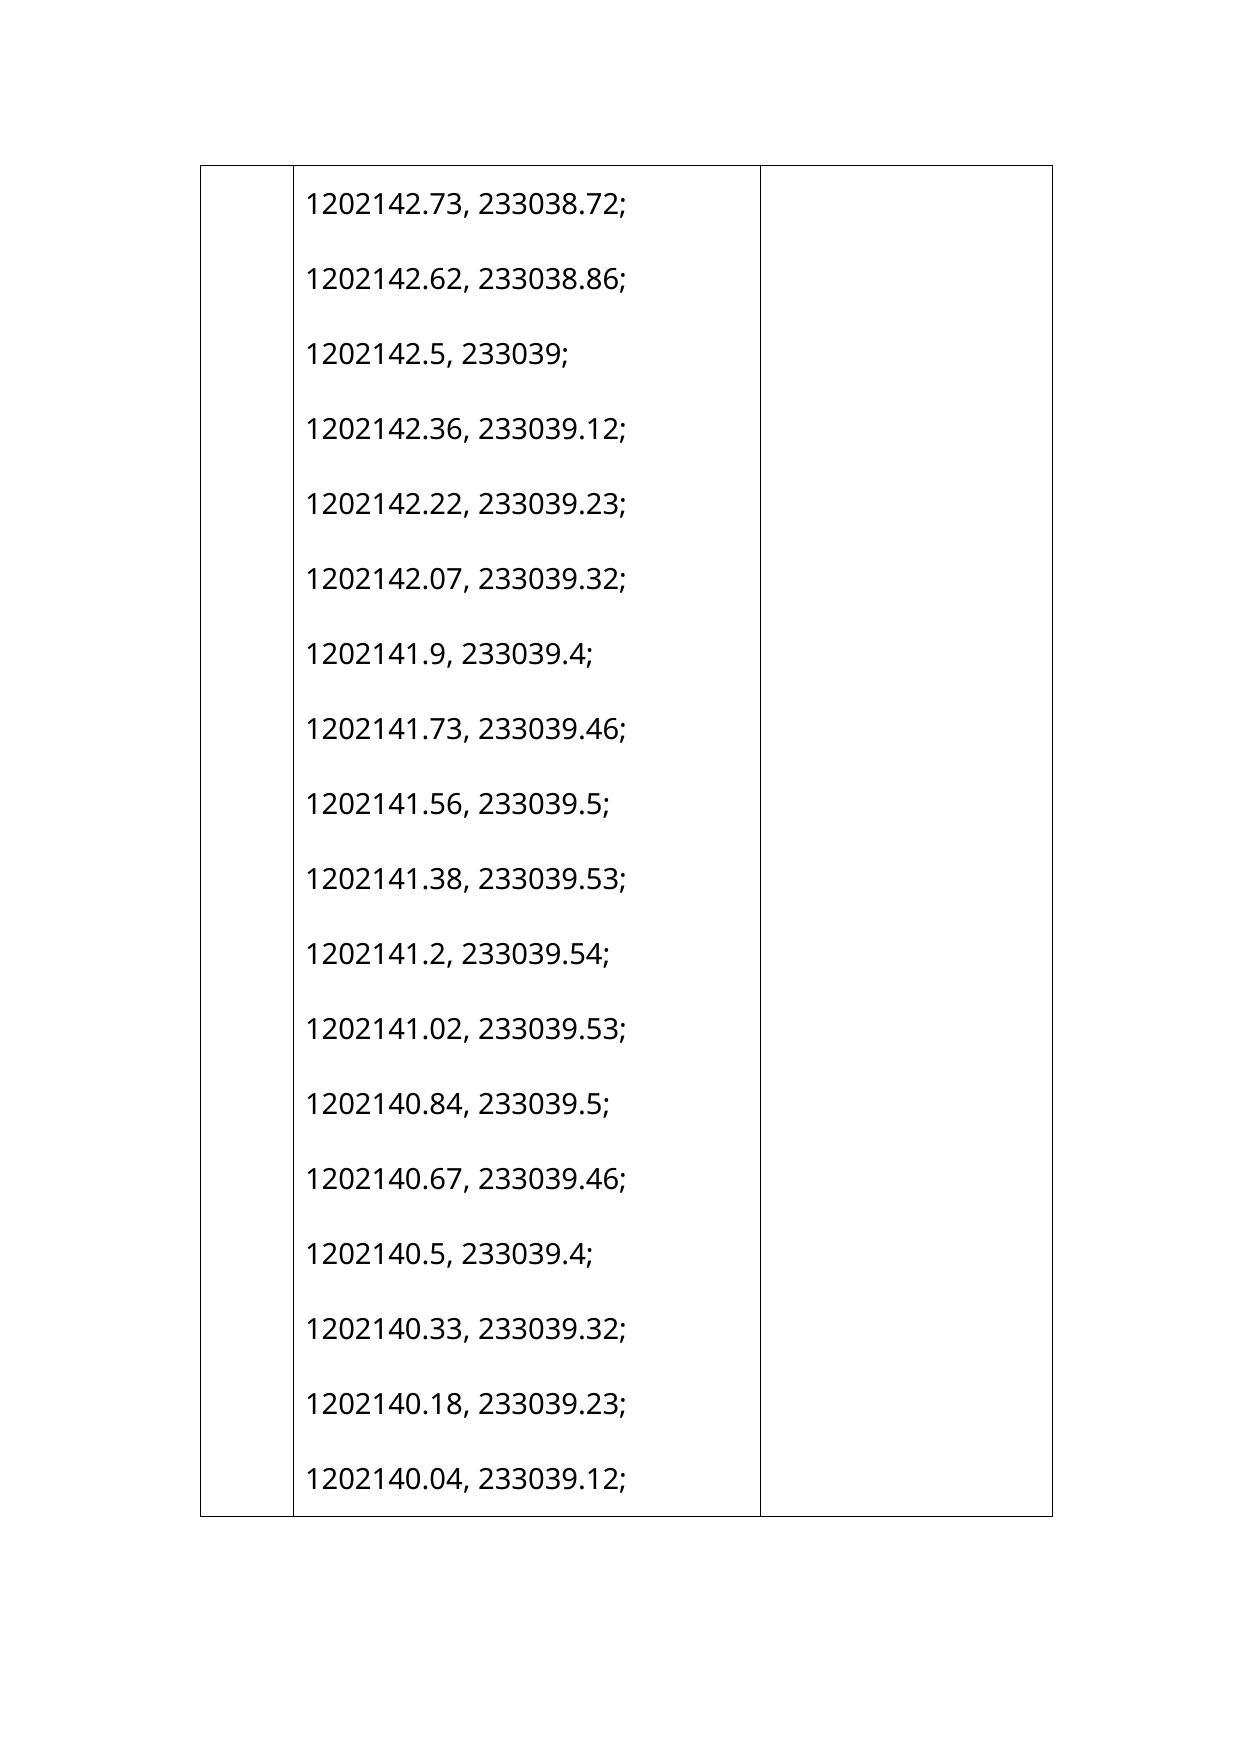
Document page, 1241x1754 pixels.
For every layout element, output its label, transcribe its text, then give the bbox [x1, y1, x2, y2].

table_cell [201, 166, 293, 1516]
table_cell 1202142.73, 233038.72; 1202142.62, 233038.86; 1202142.5, 233039; 1202142.36, 233039.12; 1202142.22, 233039.23; 1202142.07, 233039.32; 1202141.9, 233039.4; 1202141.73, 233039.46; 1202141.56, 233039.5; 1202141.38, 233039.53; 1202141.2, 233039.54; 1202141.02, 233039.53; 1202140.84, 233039.5; 1202140.67, 233039.46; 1202140.5, 233039.4; 1202140.33, 233039.32; 1202140.18, 233039.23; 1202140.04, 233039.12; [294, 166, 760, 1516]
table_cell [761, 166, 1052, 1516]
